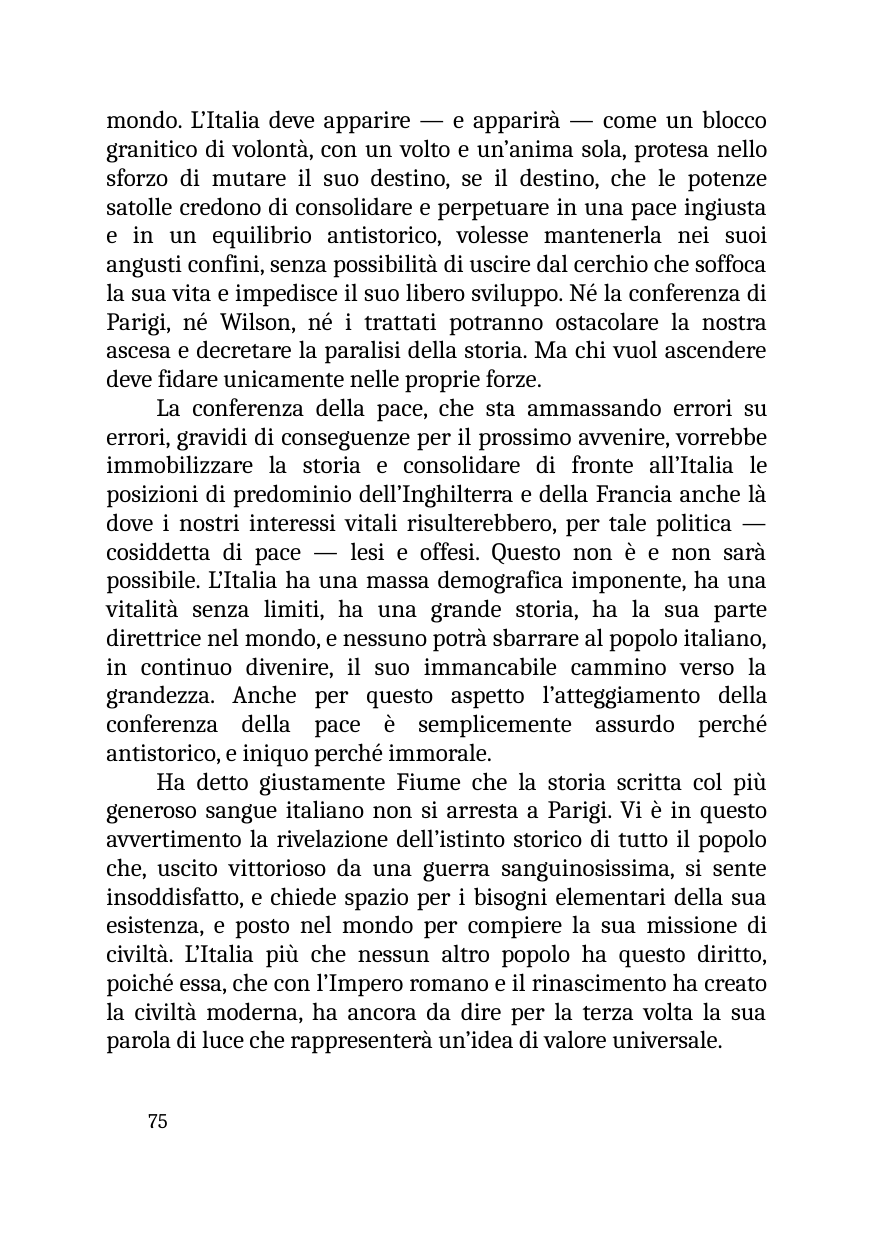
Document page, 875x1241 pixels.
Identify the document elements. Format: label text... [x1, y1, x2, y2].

text La conferenza della pace, che sta ammassando errori su errori, gravidi di conseguenze per il prossimo avvenire, vorrebbe immobilizzare la storia e consolidare di fronte all’Italia le posizioni di predominio dell’Inghilterra e della Francia anche là dove i nostri interessi vitali risulterebbero, per tale politica — cosiddetta di pace — lesi e offesi. Questo non è e non sarà possibile. L’Italia ha una massa demografica imponente, ha una vitalità senza limiti, ha una grande storia, ha la sua parte direttrice nel mondo, e nessuno potrà sbarrare al popolo italiano, in continuo divenire, il suo immancabile cammino verso la grandezza. Anche per questo aspetto l’atteggiamento della conferenza della pace è semplicemente assurdo perché antistorico, e iniquo perché immorale. [106, 394, 768, 767]
text mondo. L’Italia deve apparire — e apparirà — come un blocco granitico di volontà, con un volto e un’anima sola, protesa nello sforzo di mutare il suo destino, se il destino, che le potenze satolle credono di consolidare e perpetuare in una pace ingiusta e in un equilibrio antistorico, volesse mantenerla nei suoi angusti confini, senza possibilità di uscire dal cerchio che soffoca la sua vita e impedisce il suo libero sviluppo. Né la conferenza di Parigi, né Wilson, né i trattati potranno ostacolare la nostra ascesa e decretare la paralisi della storia. Ma chi vuol ascendere deve fidare unicamente nelle proprie forze. [106, 106, 768, 394]
text Ha detto giustamente Fiume che la storia scritta col più generoso sangue italiano non si arresta a Parigi. Vi è in questo avvertimento la rivelazione dell’istinto storico di tutto il popolo che, uscito vittorioso da una guerra sanguinosissima, si sente insoddisfatto, e chiede spazio per i bisogni elementari della sua esistenza, e posto nel mondo per compiere la sua missione di civiltà. L’Italia più che nessun altro popolo ha questo diritto, poiché essa, che con l’Impero romano e il rinascimento ha creato la civiltà moderna, ha ancora da dire per la terza volta la sua parola di luce che rappresenterà un’idea di valore universale. [106, 767, 768, 1055]
